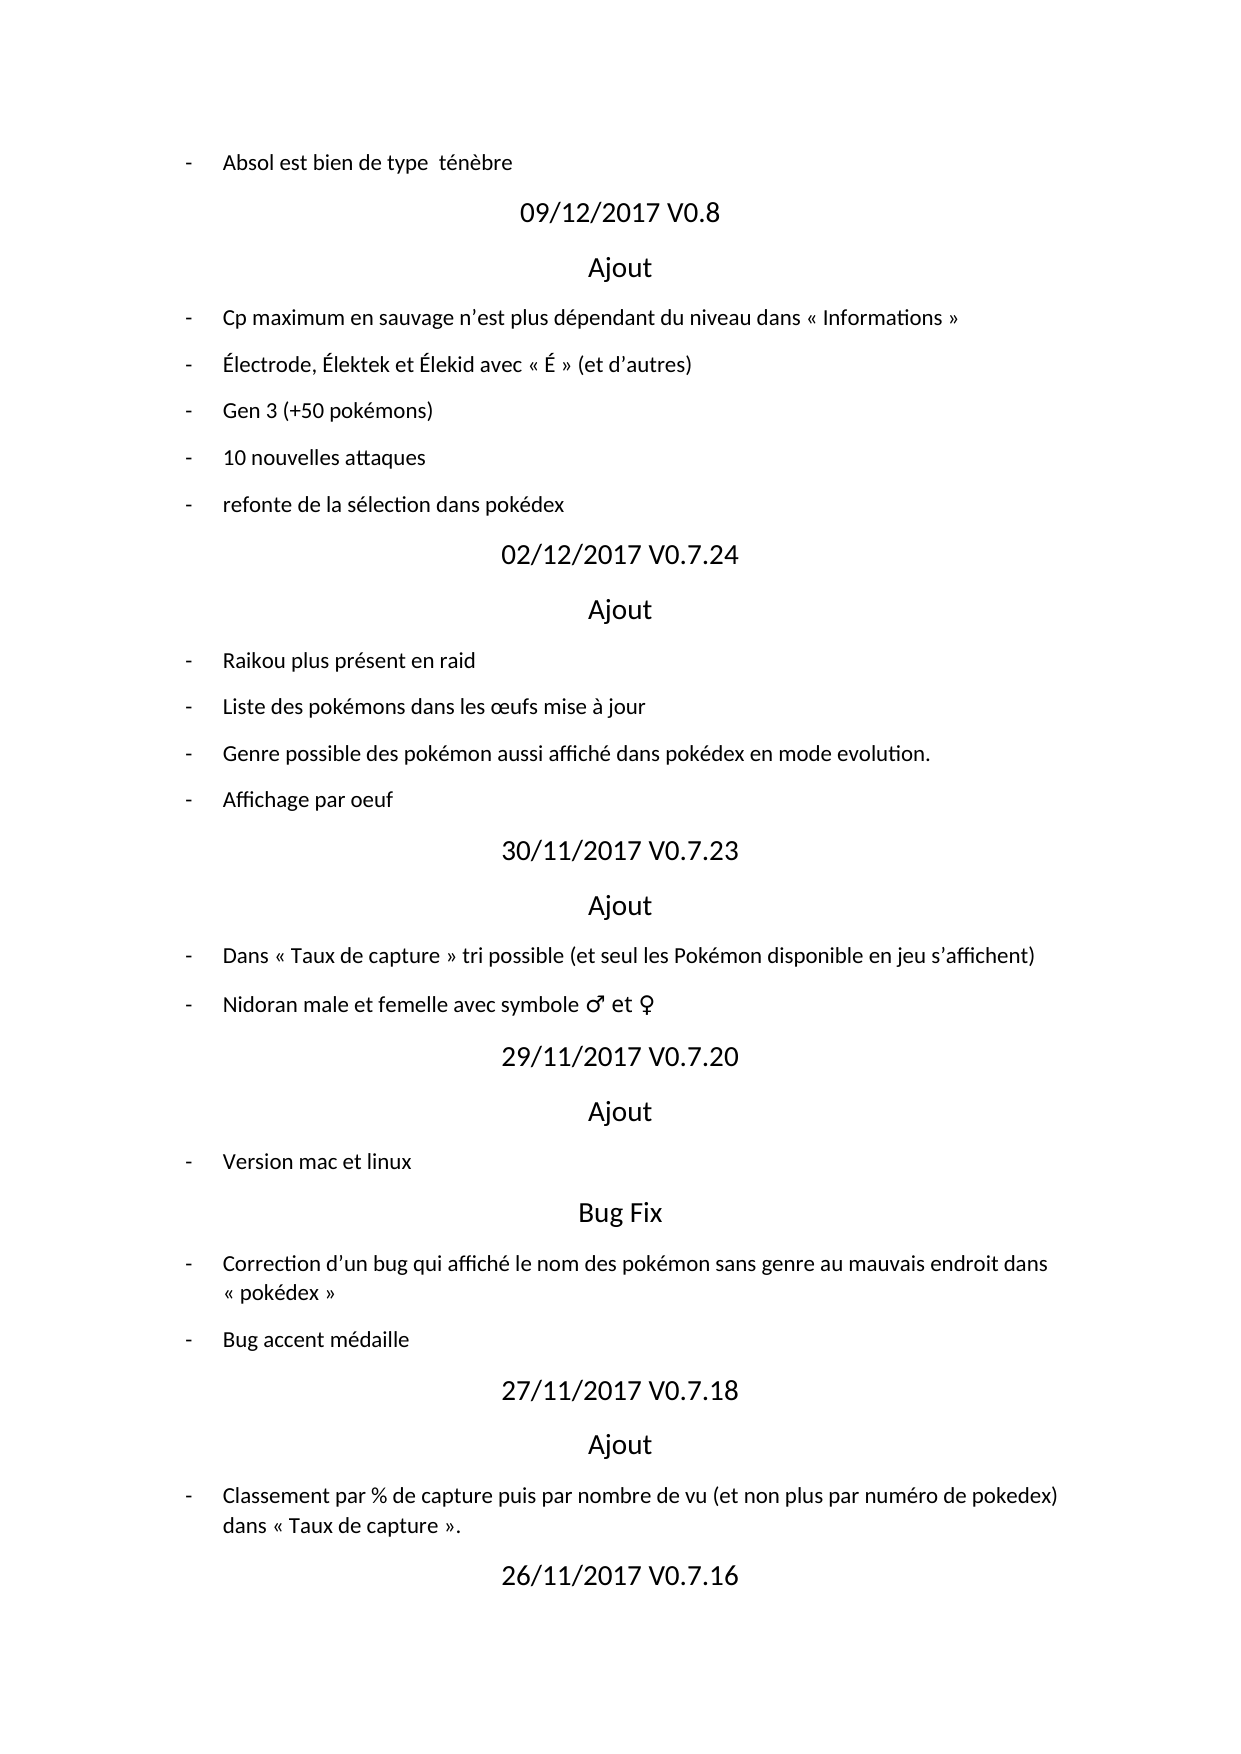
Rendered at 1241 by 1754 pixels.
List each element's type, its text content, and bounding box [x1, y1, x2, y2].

list Correction d’un bug qui affiché le nom des pokémon sans genre au mauvais endroit dans « pokédex » [185, 1249, 1093, 1307]
text Bug Fix [148, 1194, 1093, 1229]
list 10 nouvelles attaques [185, 443, 1093, 471]
text Ajout [148, 249, 1093, 284]
list Électrode, Élektek et Élekid avec « É » (et d’autres) [185, 350, 1093, 378]
list Classement par % de capture puis par nombre de vu (et non plus par numéro de pokedex) dans « Taux de capture ». [185, 1481, 1093, 1539]
text 29/11/2017 V0.7.20 [148, 1038, 1093, 1074]
list Liste des pokémons dans les œufs mise à jour [185, 692, 1093, 720]
list Version mac et linux [185, 1147, 1093, 1175]
list Affichage par oeuf [185, 785, 1093, 813]
list Dans « Taux de capture » tri possible (et seul les Pokémon disponible en jeu s’affichent) [185, 941, 1093, 969]
list Absol est bien de type ténèbre [185, 148, 1093, 176]
list Raikou plus présent en raid [185, 646, 1093, 674]
text 27/11/2017 V0.7.18 [148, 1372, 1093, 1407]
list Genre possible des pokémon aussi affiché dans pokédex en mode evolution. [185, 739, 1093, 767]
list refonte de la sélection dans pokédex [185, 490, 1093, 518]
text Ajout [148, 1426, 1093, 1462]
text 09/12/2017 V0.8 [148, 194, 1093, 230]
list Cp maximum en sauvage n’est plus dépendant du niveau dans « Informations » [185, 303, 1093, 332]
text Ajout [148, 591, 1093, 627]
list Gen 3 (+50 pokémons) [185, 397, 1093, 425]
text 30/11/2017 V0.7.23 [148, 832, 1093, 868]
text Ajout [148, 887, 1093, 922]
list Bug accent médaille [185, 1325, 1093, 1353]
text 26/11/2017 V0.7.16 [148, 1557, 1093, 1593]
text 02/12/2017 V0.7.24 [148, 536, 1093, 572]
list Nidoran male et femelle avec symbole ♂ et ♀ [185, 988, 1093, 1019]
text Ajout [148, 1093, 1093, 1128]
